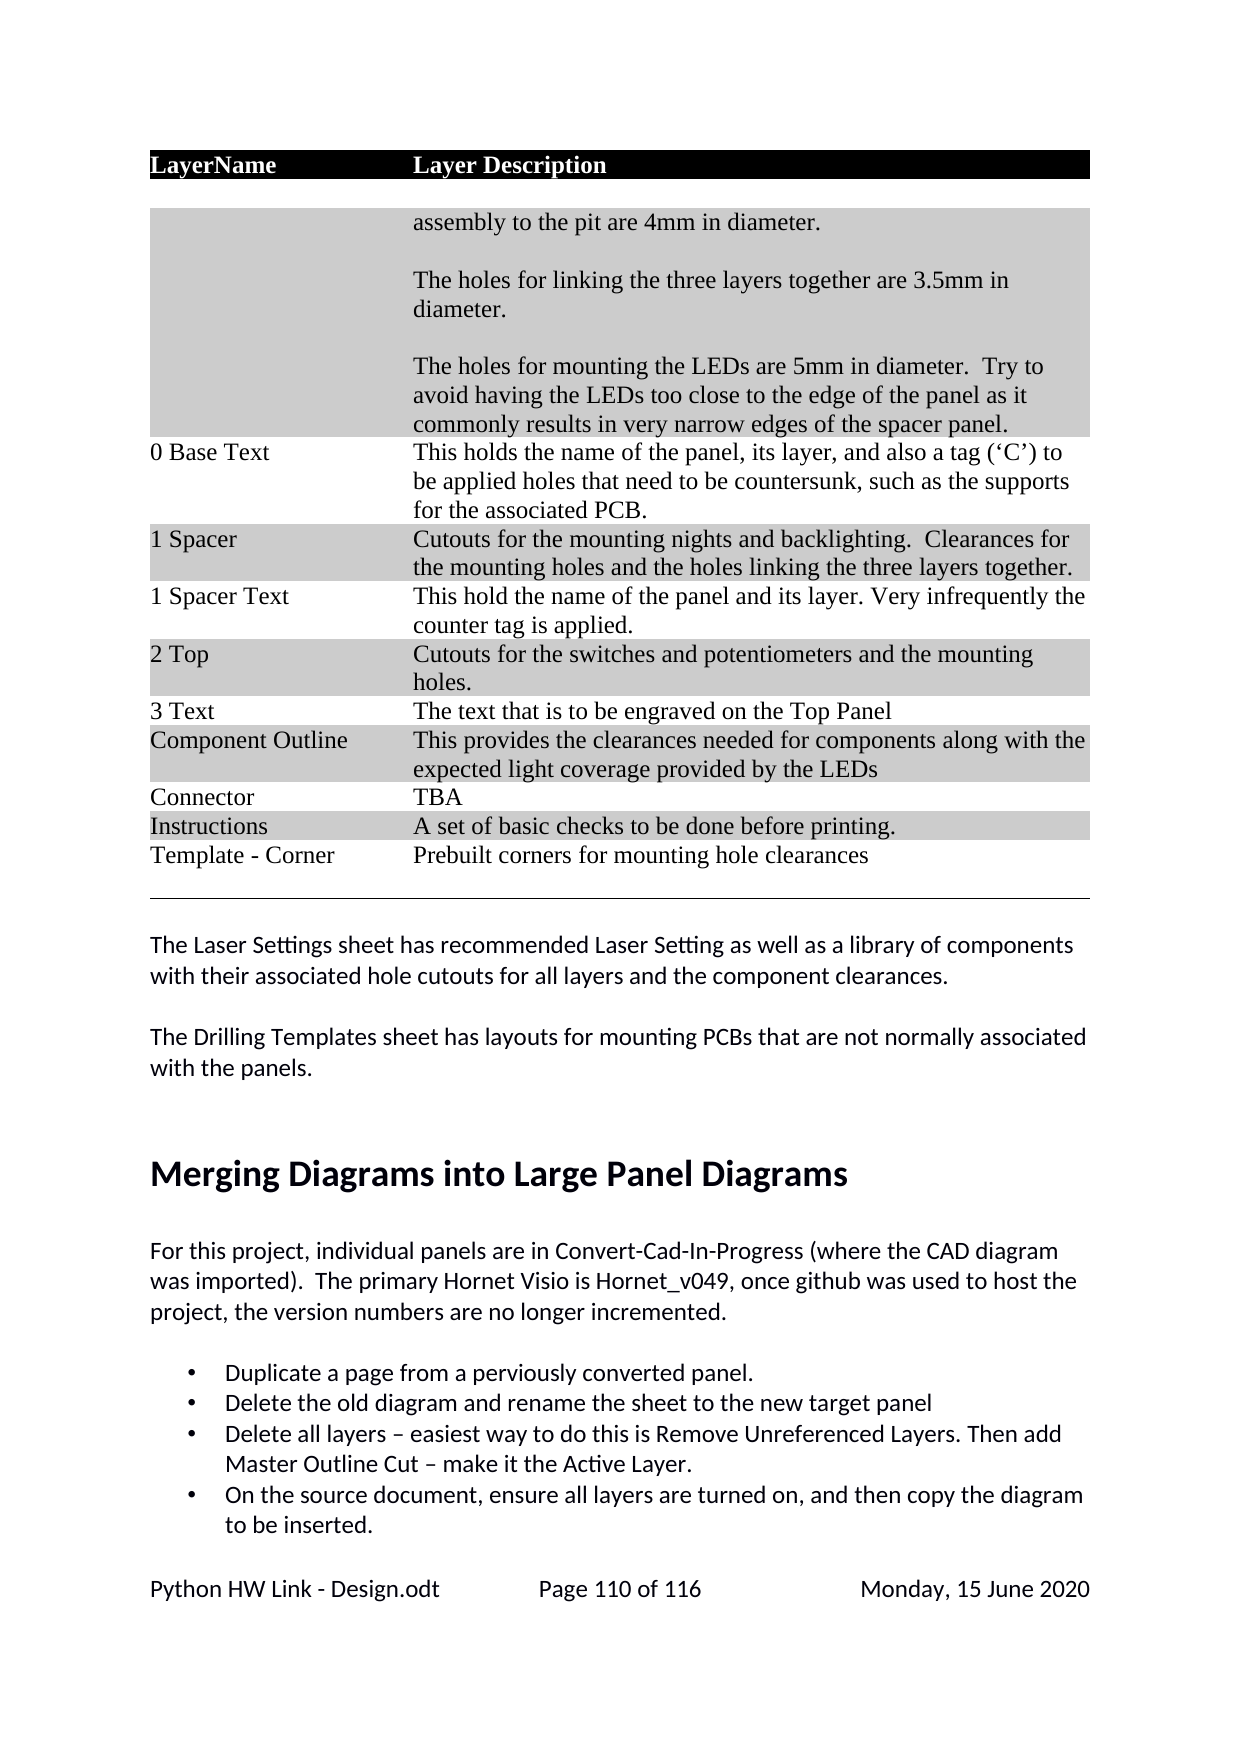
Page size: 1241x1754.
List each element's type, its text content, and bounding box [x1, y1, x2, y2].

table_cell Template - Corner [150, 840, 413, 869]
table_cell 2 Top [150, 639, 413, 696]
table_cell Cutouts for the switches and potentiometers and the mounting holes. [413, 639, 1090, 696]
text For this project, individual panels are in Convert-Cad-In-Progress (where the CAD diagram was imported). The primary Hornet Visio is Hornet_v049, once github was used to host the project, the version numbers are no longer incremented. [150, 1235, 1090, 1326]
list On the source document, ensure all layers are turned on, and then copy the diagram to be inserted. [187, 1479, 1090, 1540]
table_header LayerName [150, 150, 413, 179]
table_cell 3 Text [150, 696, 413, 725]
table_cell [150, 179, 413, 207]
table_cell [150, 869, 413, 897]
text The Drilling Templates sheet has layouts for mounting PCBs that are not normally associated with the panels. [150, 1021, 1090, 1082]
table_cell 0 Base Text [150, 438, 413, 524]
table_cell The text that is to be engraved on the Top Panel [413, 696, 1090, 725]
text The Laser Settings sheet has recommended Laser Setting as well as a library of components with their associated hole cutouts for all layers and the component clearances. [150, 929, 1090, 991]
list Duplicate a page from a perviously converted panel. [187, 1357, 1090, 1387]
subtitle Merging Diagrams into Large Panel Diagrams [150, 1150, 1090, 1196]
table_cell This hold the name of the panel and its layer. Very infrequently the counter tag is applied. [413, 581, 1090, 639]
table_cell 1 Spacer [150, 524, 413, 581]
list Delete all layers – easiest way to do this is Remove Unreferenced Layers. Then add Master Outline Cut – make it the Active Layer. [187, 1418, 1090, 1479]
table_cell Cutouts for the mounting nights and backlighting. Clearances for the mounting holes and the holes linking the three layers together. [413, 524, 1090, 581]
table_cell Component Outline [150, 725, 413, 782]
table_cell assembly to the pit are 4mm in diameter. The holes for linking the three layers together are 3.5mm in diameter. The holes for mounting the LEDs are 5mm in diameter. Try to avoid having the LEDs too close to the edge of the panel as it commonly results in very narrow edges of the spacer panel. [413, 208, 1090, 437]
table_cell [413, 179, 1090, 207]
table_cell This holds the name of the panel, its layer, and also a tag (‘C’) to be applied holes that need to be countersunk, such as the supports for the associated PCB. [413, 438, 1090, 524]
table_cell [413, 869, 1090, 897]
table_cell TBA [413, 783, 1090, 811]
table_header Layer Description [413, 150, 1090, 179]
table_cell A set of basic checks to be done before printing. [413, 811, 1090, 840]
table_cell [150, 208, 413, 437]
table_cell Instructions [150, 811, 413, 840]
table_cell Prebuilt corners for mounting hole clearances [413, 840, 1090, 869]
list Delete the old diagram and rename the sheet to the new target panel [187, 1387, 1090, 1418]
table_cell This provides the clearances needed for components along with the expected light coverage provided by the LEDs [413, 725, 1090, 782]
table_cell Connector [150, 783, 413, 811]
table_cell 1 Spacer Text [150, 581, 413, 639]
